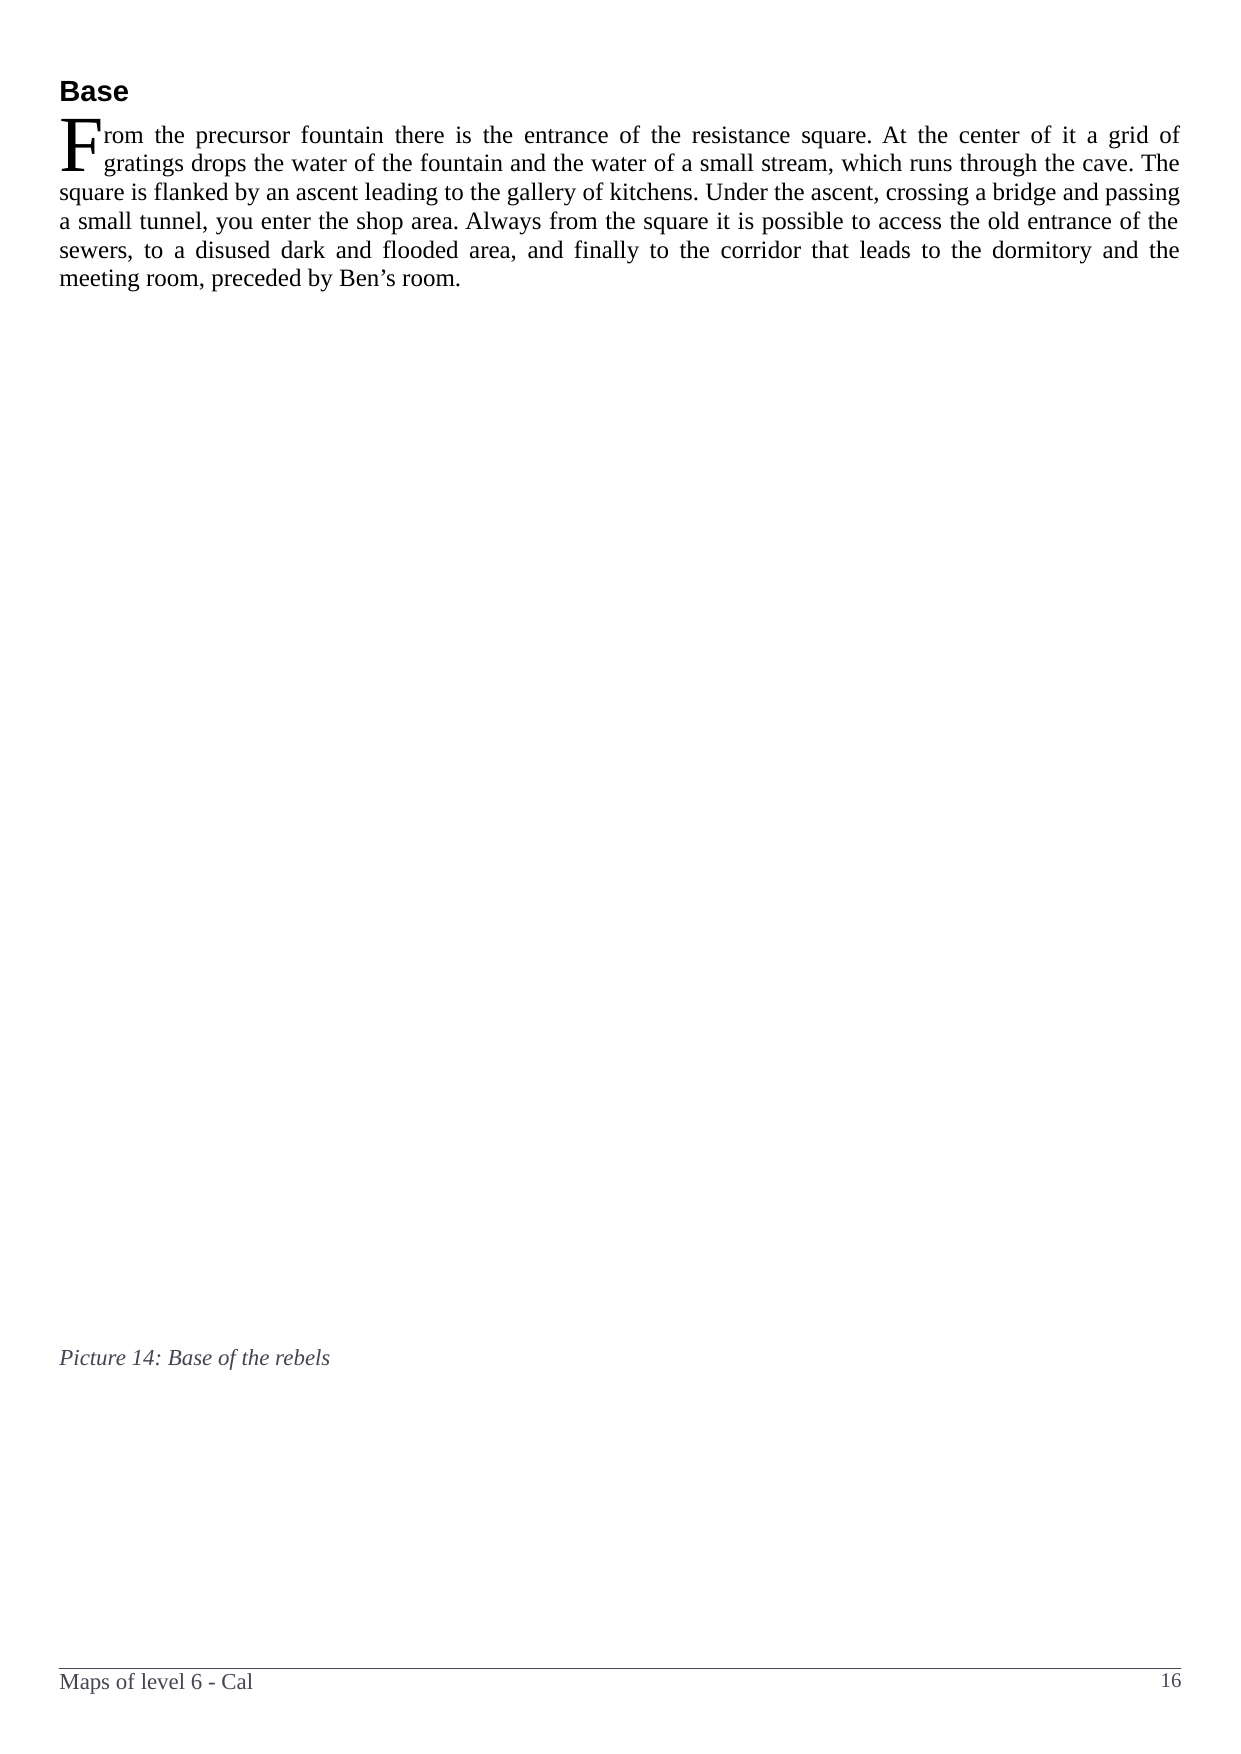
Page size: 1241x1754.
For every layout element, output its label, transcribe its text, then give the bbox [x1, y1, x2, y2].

text From the precursor fountain there is the entrance of the resistance square. At the center of it a grid of gratings drops the water of the fountain and the water of a small stream, which runs through the cave. The square is flanked by an ascent leading to the gallery of kitchens. Under the ascent, crossing a bridge and passing a small tunnel, you enter the shop area. Always from the square it is possible to access the old entrance of the sewers, to a disused dark and flooded area, and finally to the corridor that leads to the dormitory and the meeting room, preceded by Ben’s room. [59, 120, 1181, 292]
subtitle Base [59, 74, 1181, 107]
text Picture 14: Base of the rebels [59, 311, 1181, 1371]
